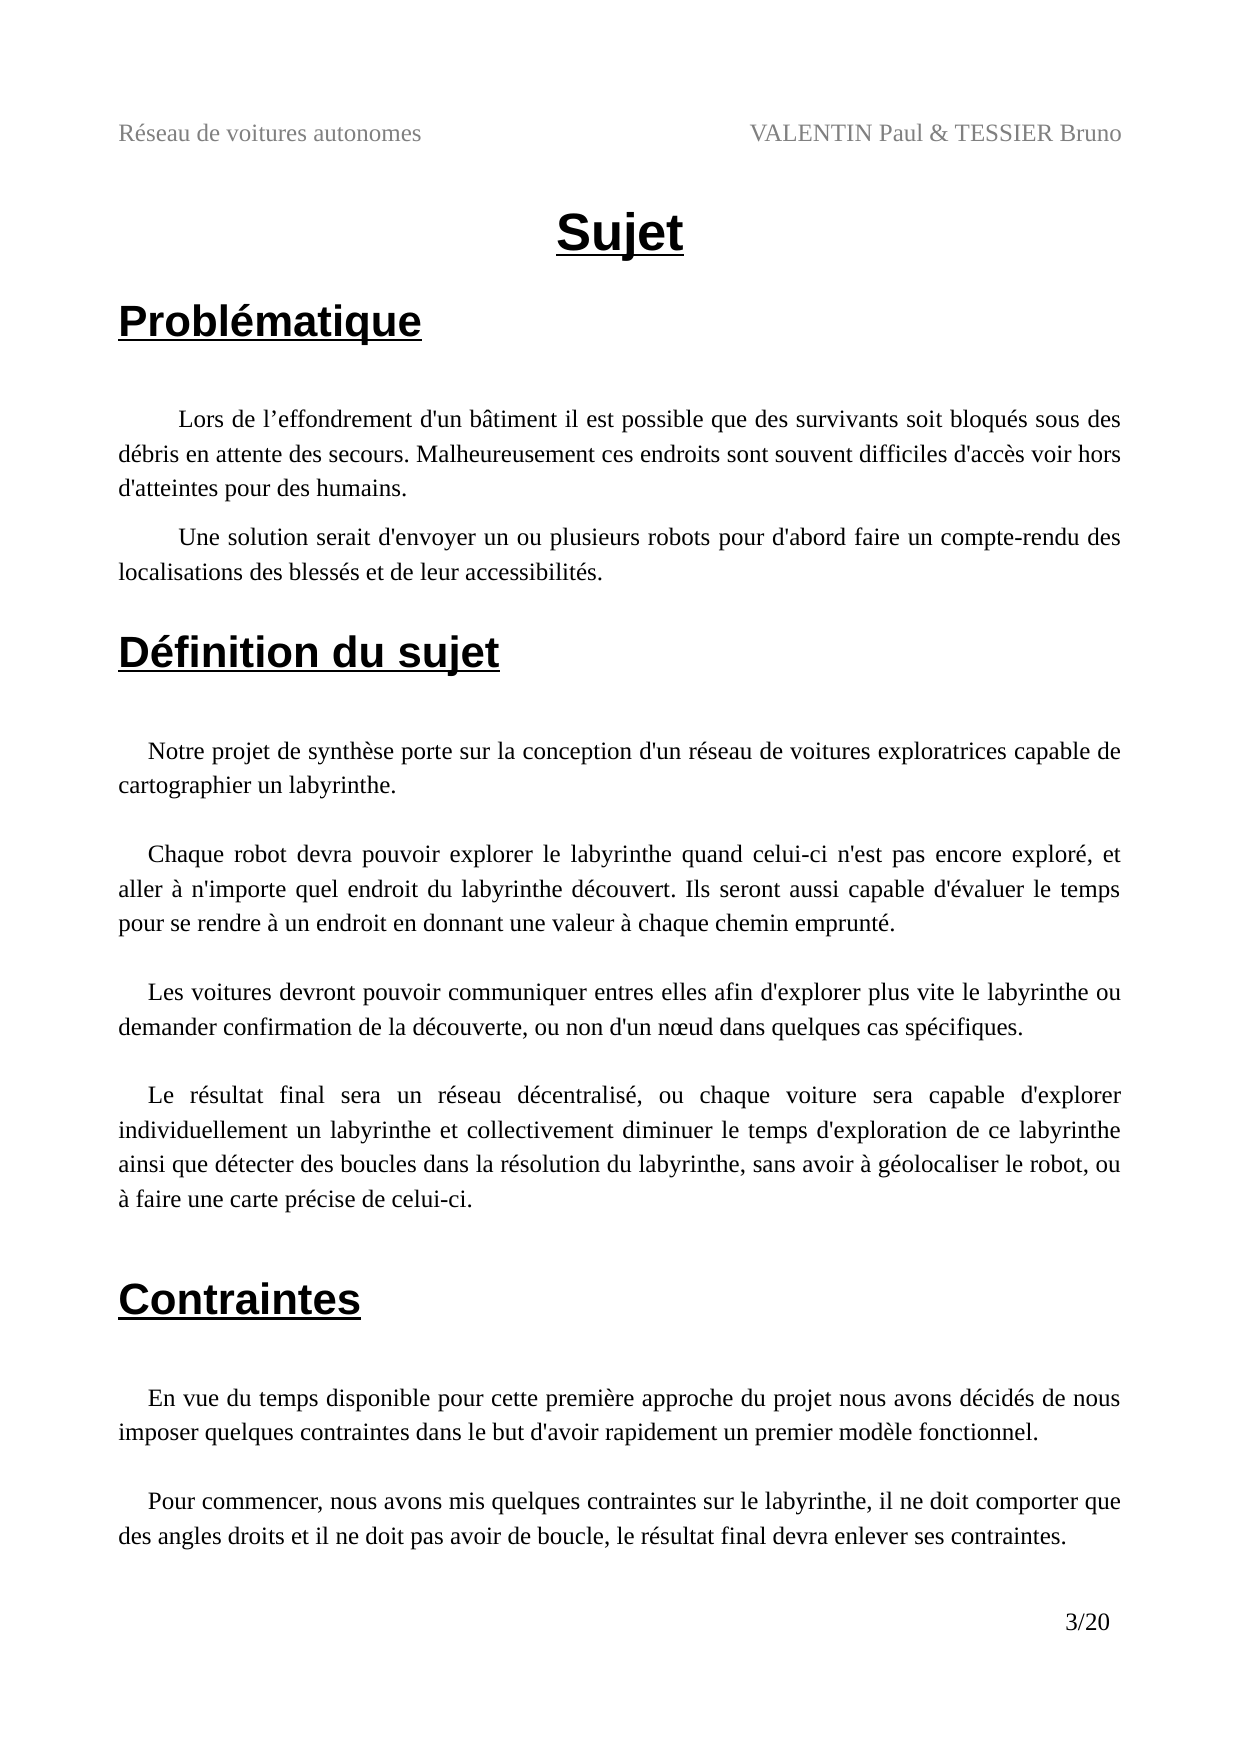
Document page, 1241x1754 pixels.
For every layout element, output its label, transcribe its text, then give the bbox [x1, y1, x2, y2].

text Une solution serait d'envoyer un ou plusieurs robots pour d'abord faire un compte-rendu des localisations des blessés et de leur accessibilités. [118, 522, 1122, 586]
subtitle Contraintes [118, 1274, 1122, 1324]
text Lors de l’effondrement d'un bâtiment il est possible que des survivants soit bloqués sous des débris en attente des secours. Malheureusement ces endroits sont souvent difficiles d'accès voir hors d'atteintes pour des humains. [118, 404, 1122, 502]
text Notre projet de synthèse porte sur la conception d'un réseau de voitures exploratrices capable de cartographier un labyrinthe. [118, 736, 1122, 799]
text Pour commencer, nous avons mis quelques contraintes sur le labyrinthe, il ne doit comporter que des angles droits et il ne doit pas avoir de boucle, le résultat final devra enlever ses contraintes. [118, 1486, 1122, 1550]
text Chaque robot devra pouvoir explorer le labyrinthe quand celui-ci n'est pas encore exploré, et aller à n'importe quel endroit du labyrinthe découvert. Ils seront aussi capable d'évaluer le temps pour se rendre à un endroit en donnant une valeur à chaque chemin emprunté. [118, 839, 1122, 937]
text En vue du temps disponible pour cette première approche du projet nous avons décidés de nous imposer quelques contraintes dans le but d'avoir rapidement un premier modèle fonctionnel. [118, 1383, 1122, 1446]
subtitle Définition du sujet [118, 626, 1152, 677]
subtitle Sujet [118, 201, 1122, 262]
text Les voitures devront pouvoir communiquer entres elles afin d'explorer plus vite le labyrinthe ou demander confirmation de la découverte, ou non d'un nœud dans quelques cas spécifiques. [118, 977, 1122, 1040]
text Le résultat final sera un réseau décentralisé, ou chaque voiture sera capable d'explorer individuellement un labyrinthe et collectivement diminuer le temps d'exploration de ce labyrinthe ainsi que détecter des boucles dans la résolution du labyrinthe, sans avoir à géolocaliser le robot, ou à faire une carte précise de celui-ci. [118, 1081, 1122, 1213]
subtitle Problématique [118, 295, 1152, 345]
